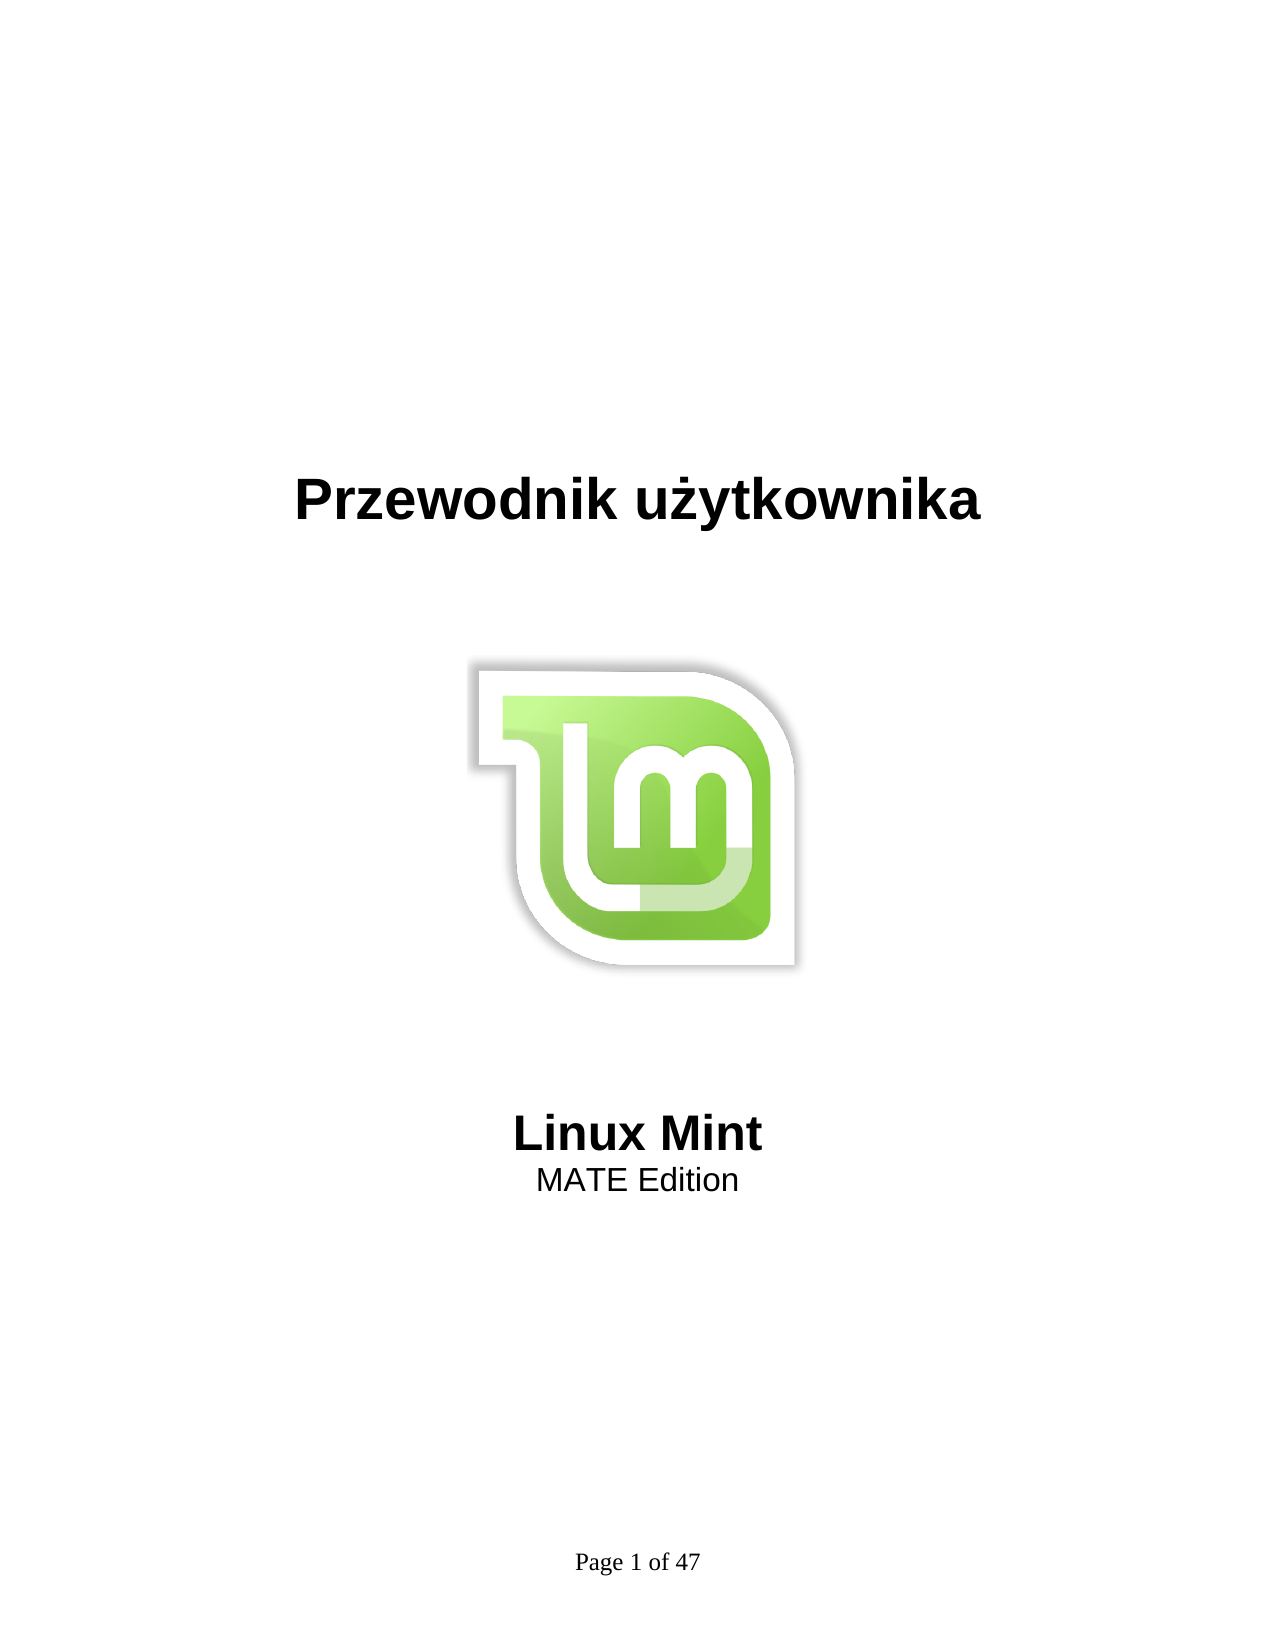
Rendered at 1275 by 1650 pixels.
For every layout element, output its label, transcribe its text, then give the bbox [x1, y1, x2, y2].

text Linux Mint [187, 1103, 1087, 1161]
text MATE Edition [187, 1161, 1087, 1199]
picture [466, 655, 809, 979]
